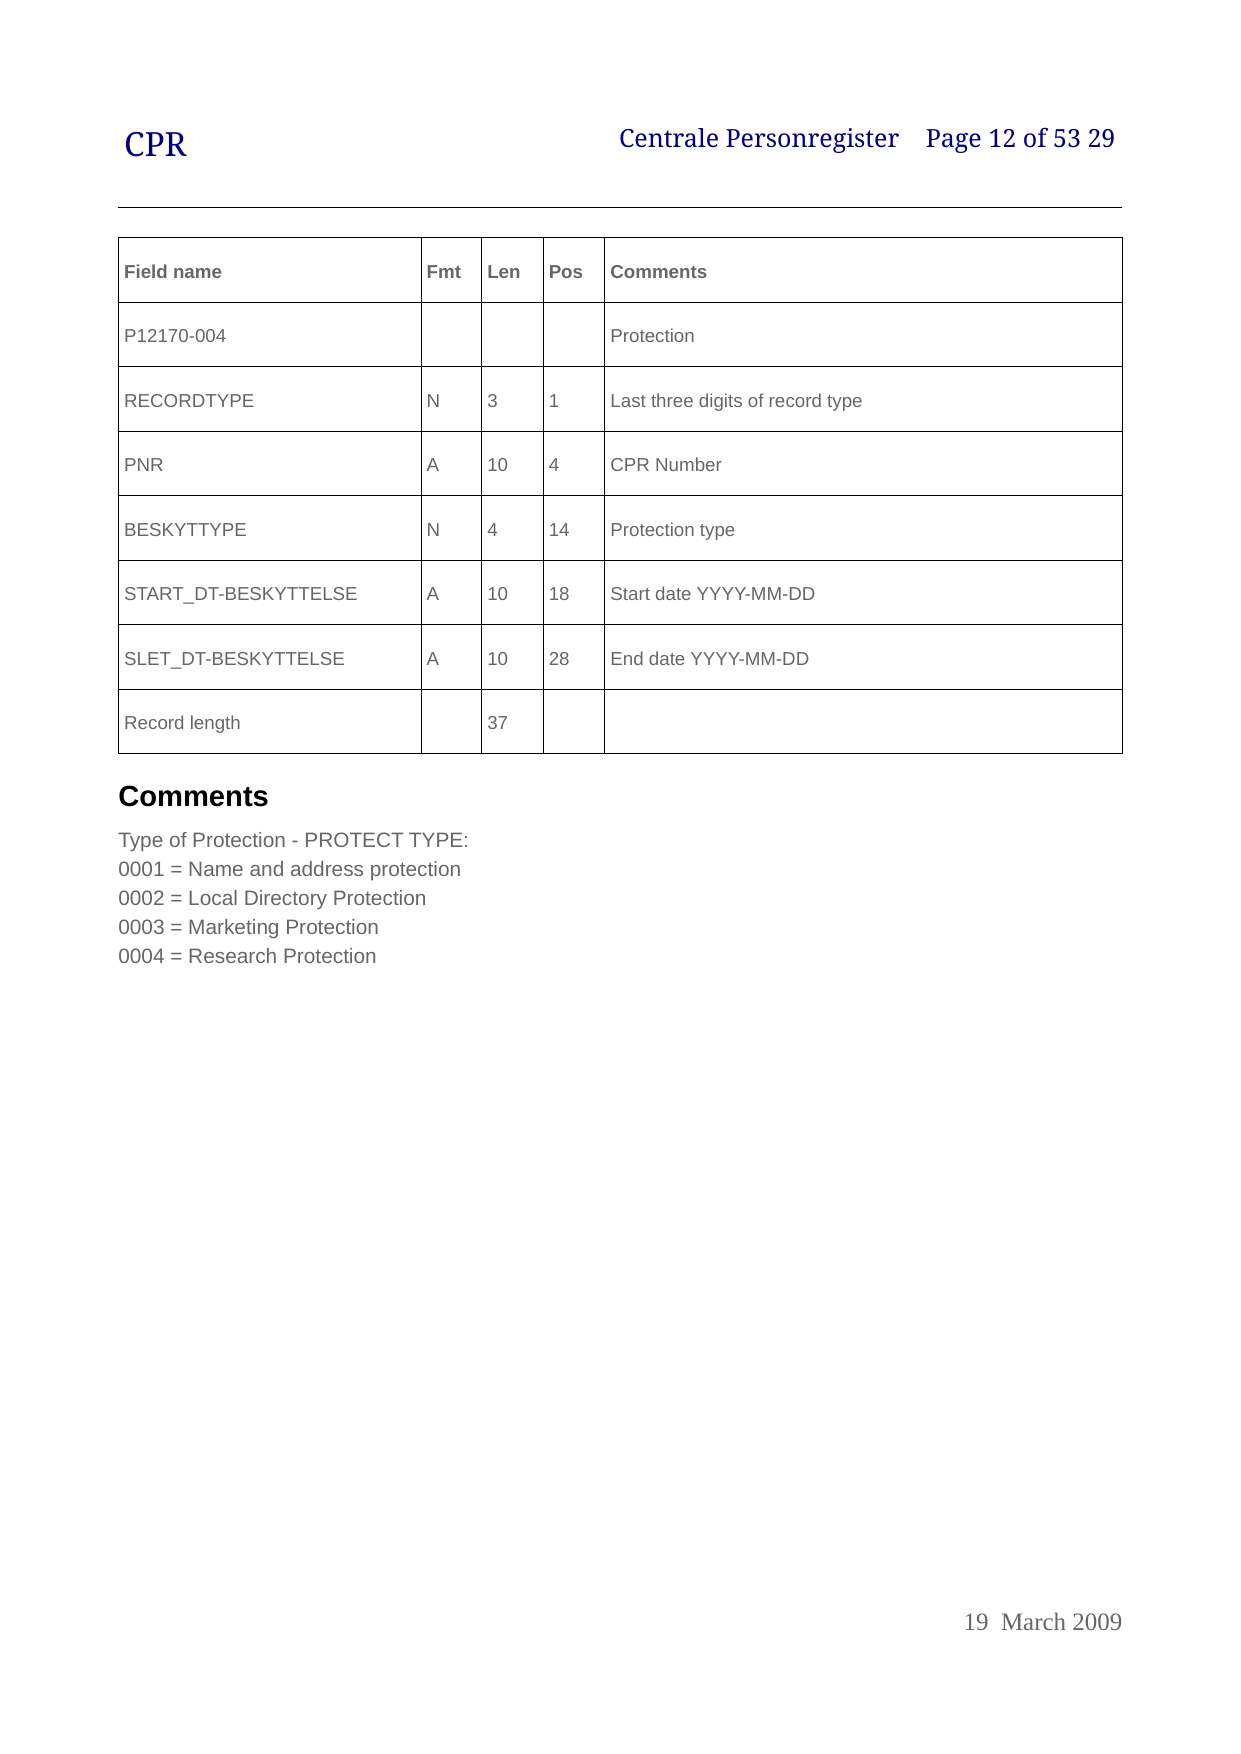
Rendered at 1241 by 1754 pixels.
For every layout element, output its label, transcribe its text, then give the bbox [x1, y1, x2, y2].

table_header Fmt [422, 238, 481, 302]
table_header Field name [119, 238, 421, 302]
table_cell START_DT-BESKYTTELSE [119, 561, 421, 624]
table_header Pos [544, 238, 604, 302]
text Type of Protection - PROTECT TYPE: 0001 = Name and address protection 0002 = Local Directory Protection 0003 = Marketing Protection 0004 = Research Protection [118, 824, 1122, 969]
table_cell End date YYYY-MM-DD [605, 625, 1122, 688]
table_cell PNR [119, 432, 421, 495]
table_cell [422, 303, 481, 366]
table_cell Record length [119, 690, 421, 753]
table_header Len [482, 238, 543, 302]
table_header Comments [605, 238, 1122, 302]
table_cell P12170-004 [119, 303, 421, 366]
table_cell [544, 690, 604, 753]
table_cell A [422, 432, 481, 495]
table_cell A [422, 625, 481, 688]
table_cell 1 [544, 367, 604, 431]
table_cell 10 [482, 432, 543, 495]
table_cell [544, 303, 604, 366]
table_cell CPR Number [605, 432, 1122, 495]
table_cell 4 [544, 432, 604, 495]
table_cell 10 [482, 561, 543, 624]
table_cell SLET_DT-BESKYTTELSE [119, 625, 421, 688]
table_cell RECORDTYPE [119, 367, 421, 431]
table_cell Last three digits of record type [605, 367, 1122, 431]
table_cell N [422, 367, 481, 431]
table_cell A [422, 561, 481, 624]
subtitle Comments [118, 778, 1122, 812]
table_cell [422, 690, 481, 753]
table_cell 37 [482, 690, 543, 753]
table_cell [482, 303, 543, 366]
table_cell Protection type [605, 496, 1122, 559]
table_cell 4 [482, 496, 543, 559]
table_cell Start date YYYY-MM-DD [605, 561, 1122, 624]
table_cell N [422, 496, 481, 559]
table_cell 14 [544, 496, 604, 559]
table_cell 10 [482, 625, 543, 688]
table_cell 18 [544, 561, 604, 624]
table_cell 3 [482, 367, 543, 431]
table_cell 28 [544, 625, 604, 688]
table_cell [605, 690, 1122, 753]
table_cell BESKYTTYPE [119, 496, 421, 559]
table_cell Protection [605, 303, 1122, 366]
